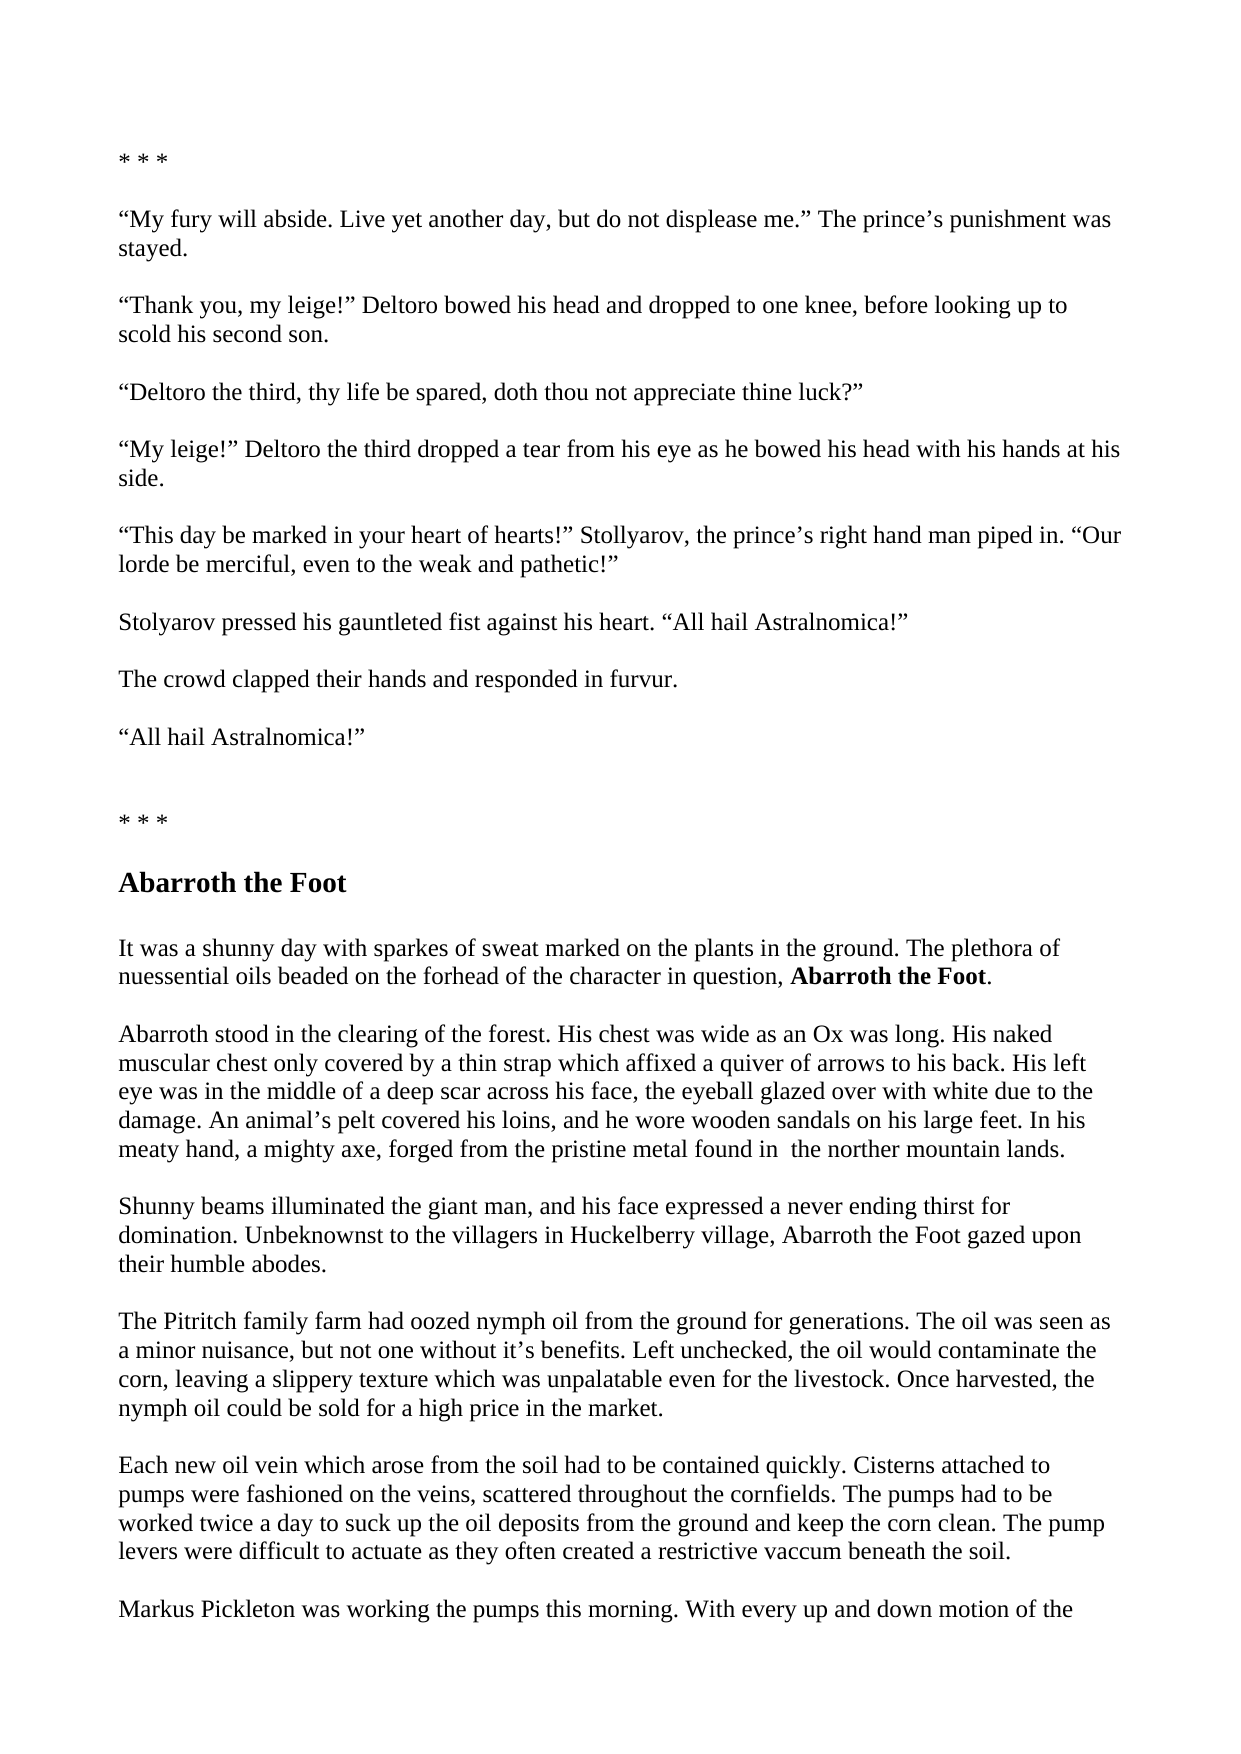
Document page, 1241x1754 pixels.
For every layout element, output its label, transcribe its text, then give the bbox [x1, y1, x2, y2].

text It was a shunny day with sparkes of sweat marked on the plants in the ground. The plethora of nuessential oils beaded on the forhead of the character in question, Abarroth the Foot. [118, 933, 1122, 990]
text “This day be marked in your heart of hearts!” Stollyarov, the prince’s right hand man piped in. “Our lorde be merciful, even to the weak and pathetic!” [118, 521, 1122, 578]
text Each new oil vein which arose from the soil had to be contained quickly. Cisterns attached to pumps were fashioned on the veins, scattered throughout the cornfields. The pumps had to be worked twice a day to suck up the oil deposits from the ground and keep the corn clean. The pump levers were difficult to actuate as they often created a restrictive vaccum beneath the soil. [118, 1450, 1122, 1565]
text “All hail Astralnomica!” [118, 722, 1122, 751]
text Abarroth stood in the clearing of the forest. His chest was wide as an Ox was long. His naked muscular chest only covered by a thin strap which affixed a quiver of arrows to his back. His left eye was in the middle of a deep scar across his face, the eyeball glazed over with white due to the damage. An animal’s pelt covered his loins, and he wore wooden sandals on his large feet. In his meaty hand, a mighty axe, forged from the pristine metal found in the norther mountain lands. [118, 1019, 1122, 1163]
text “Thank you, my leige!” Deltoro bowed his head and dropped to one knee, before looking up to scold his second son. [118, 291, 1122, 348]
text The Pitritch family farm had oozed nymph oil from the ground for generations. The oil was seen as a minor nuisance, but not one without it’s benefits. Left unchecked, the oil would contaminate the corn, leaving a slippery texture which was unpalatable even for the livestock. Once harvested, the nymph oil could be sold for a high price in the market. [118, 1306, 1122, 1421]
text Stolyarov pressed his gauntleted fist against his heart. “All hail Astralnomica!” [118, 607, 1122, 636]
text Markus Pickleton was working the pumps this morning. With every up and down motion of the [118, 1594, 1122, 1623]
text * * * [118, 147, 1122, 176]
subtitle Abarroth the Foot [118, 866, 1122, 899]
text The crowd clapped their hands and responded in furvur. [118, 664, 1122, 693]
text Shunny beams illuminated the giant man, and his face expressed a never ending thirst for domination. Unbeknownst to the villagers in Huckelberry village, Abarroth the Foot gazed upon their humble abodes. [118, 1191, 1122, 1278]
text “Deltoro the third, thy life be spared, doth thou not appreciate thine luck?” [118, 377, 1122, 406]
text * * * [118, 808, 1122, 837]
text “My leige!” Deltoro the third dropped a tear from his eye as he bowed his head with his hands at his side. [118, 434, 1122, 492]
text “My fury will abside. Live yet another day, but do not displease me.” The prince’s punishment was stayed. [118, 204, 1122, 262]
